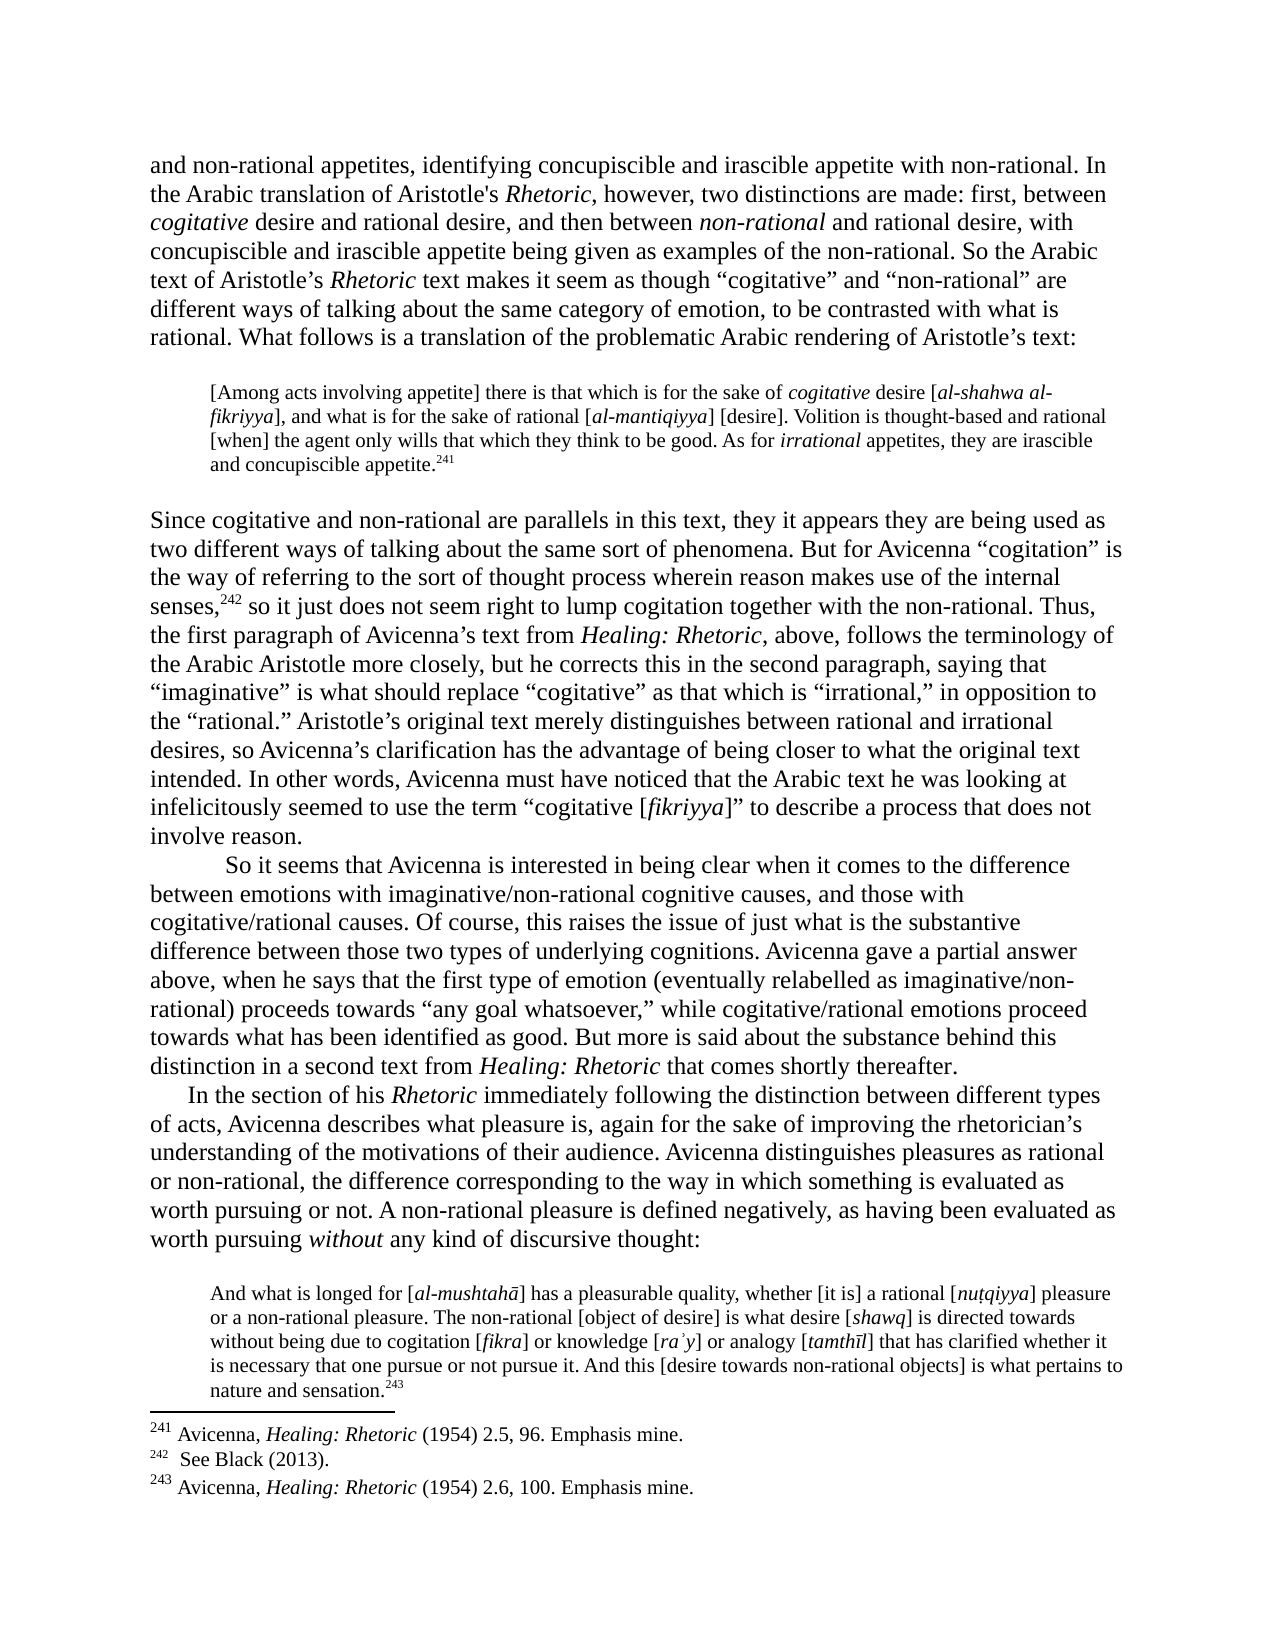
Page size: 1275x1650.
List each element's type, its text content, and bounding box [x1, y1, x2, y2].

text and non-rational appetites, identifying concupiscible and irascible appetite with non-rational. In the Arabic translation of Aristotle's Rhetoric, however, two distinctions are made: first, between cogitative desire and rational desire, and then between non-rational and rational desire, with concupiscible and irascible appetite being given as examples of the non-rational. So the Arabic text of Aristotle’s Rhetoric text makes it seem as though “cogitative” and “non-rational” are different ways of talking about the same category of emotion, to be contrasted with what is rational. What follows is a translation of the problematic Arabic rendering of Aristotle’s text: [150, 150, 1125, 351]
text See Black (2013). [150, 1447, 1125, 1471]
text [Among acts involving appetite] there is that which is for the sake of cogitative desire [al-shahwa al-fikriyya], and what is for the sake of rational [al-mantiqiyya] [desire]. Volition is thought-based and rational [when] the agent only wills that which they think to be good. As for irrational appetites, they are irascible and concupiscible appetite. [210, 380, 1125, 476]
text So it seems that Avicenna is interested in being clear when it comes to the difference between emotions with imaginative/non-rational cognitive causes, and those with cogitative/rational causes. Of course, this raises the issue of just what is the substantive difference between those two types of underlying cognitions. Avicenna gave a partial answer above, when he says that the first type of emotion (eventually relabelled as imaginative/non-rational) proceeds towards “any goal whatsoever,” while cogitative/rational emotions proceed towards what has been identified as good. But more is said about the substance behind this distinction in a second text from Healing: Rhetoric that comes shortly thereafter. [150, 850, 1125, 1080]
text Avicenna, Healing: Rhetoric (1954) 2.5, 96. Emphasis mine. [150, 1418, 1125, 1447]
text Avicenna, Healing: Rhetoric (1954) 2.6, 100. Emphasis mine. [150, 1471, 1125, 1500]
text And what is longed for [al-mushtahā] has a pleasurable quality, whether [it is] a rational [nuṭqiyya] pleasure or a non-rational pleasure. The non-rational [object of desire] is what desire [shawq] is directed towards without being due to cogitation [fikra] or knowledge [raʾy] or analogy [tamthīl] that has clarified whether it is necessary that one pursue or not pursue it. And this [desire towards non-rational objects] is what pertains to nature and sensation. [210, 1281, 1125, 1402]
text Since cogitative and non-rational are parallels in this text, they it appears they are being used as two different ways of talking about the same sort of phenomena. But for Avicenna “cogitation” is the way of referring to the sort of thought process wherein reason makes use of the internal senses, so it just does not seem right to lump cogitation together with the non-rational. Thus, the first paragraph of Avicenna’s text from Healing: Rhetoric, above, follows the terminology of the Arabic Aristotle more closely, but he corrects this in the second paragraph, saying that “imaginative” is what should replace “cogitative” as that which is “irrational,” in opposition to the “rational.” Aristotle’s original text merely distinguishes between rational and irrational desires, so Avicenna’s clarification has the advantage of being closer to what the original text intended. In other words, Avicenna must have noticed that the Arabic text he was looking at infelicitously seemed to use the term “cogitative [fikriyya]” to describe a process that does not involve reason. [150, 505, 1125, 850]
text In the section of his Rhetoric immediately following the distinction between different types of acts, Avicenna describes what pleasure is, again for the sake of improving the rhetorician’s understanding of the motivations of their audience. Avicenna distinguishes pleasures as rational or non-rational, the difference corresponding to the way in which something is evaluated as worth pursuing or not. A non-rational pleasure is defined negatively, as having been evaluated as worth pursuing without any kind of discursive thought: [150, 1080, 1125, 1252]
